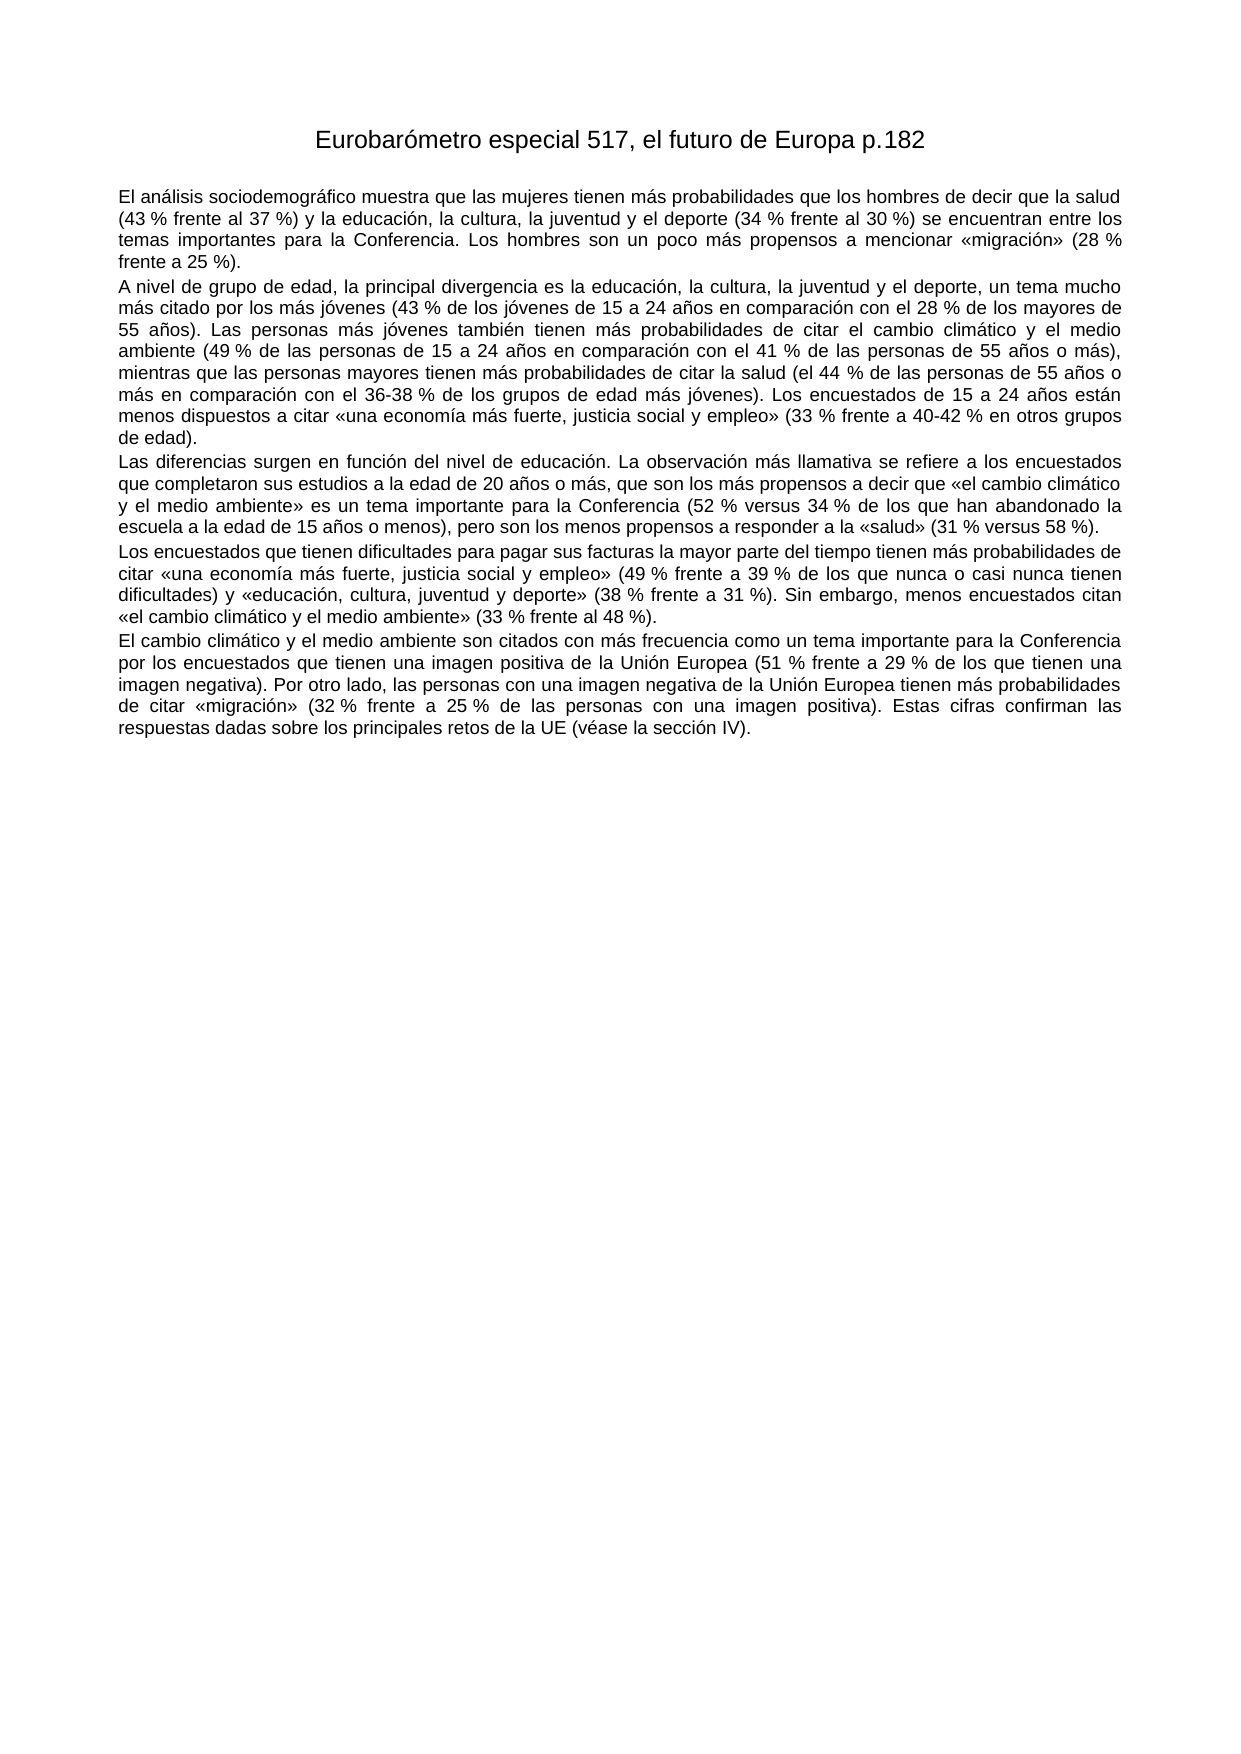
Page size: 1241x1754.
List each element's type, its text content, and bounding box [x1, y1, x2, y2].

text Los encuestados que tienen dificultades para pagar sus facturas la mayor parte del tiempo tienen más probabilidades de citar «una economía más fuerte, justicia social y empleo» (49 % frente a 39 % de los que nunca o casi nunca tienen dificultades) y «educación, cultura, juventud y deporte» (38 % frente a 31 %). Sin embargo, menos encuestados citan «el cambio climático y el medio ambiente» (33 % frente al 48 %). [118, 541, 1122, 627]
text El análisis sociodemográfico muestra que las mujeres tienen más probabilidades que los hombres de decir que la salud (43 % frente al 37 %) y la educación, la cultura, la juventud y el deporte (34 % frente al 30 %) se encuentran entre los temas importantes para la Conferencia. Los hombres son un poco más propensos a mencionar «migración» (28 % frente a 25 %). [118, 186, 1122, 272]
text A nivel de grupo de edad, la principal divergencia es la educación, la cultura, la juventud y el deporte, un tema mucho más citado por los más jóvenes (43 % de los jóvenes de 15 a 24 años en comparación con el 28 % de los mayores de 55 años). Las personas más jóvenes también tienen más probabilidades de citar el cambio climático y el medio ambiente (49 % de las personas de 15 a 24 años en comparación con el 41 % de las personas de 55 años o más), mientras que las personas mayores tienen más probabilidades de citar la salud (el 44 % de las personas de 55 años o más en comparación con el 36-38 % de los grupos de edad más jóvenes). Los encuestados de 15 a 24 años están menos dispuestos a citar «una economía más fuerte, justicia social y empleo» (33 % frente a 40-42 % en otros grupos de edad). [118, 276, 1122, 448]
text El cambio climático y el medio ambiente son citados con más frecuencia como un tema importante para la Conferencia por los encuestados que tienen una imagen positiva de la Unión Europea (51 % frente a 29 % de los que tienen una imagen negativa). Por otro lado, las personas con una imagen negativa de la Unión Europea tienen más probabilidades de citar «migración» (32 % frente a 25 % de las personas con una imagen positiva). Estas cifras confirman las respuestas dadas sobre los principales retos de la UE (véase la sección IV). [118, 630, 1122, 738]
text Las diferencias surgen en función del nivel de educación. La observación más llamativa se refiere a los encuestados que completaron sus estudios a la edad de 20 años o más, que son los más propensos a decir que «el cambio climático y el medio ambiente» es un tema importante para la Conferencia (52 % versus 34 % de los que han abandonado la escuela a la edad de 15 años o menos), pero son los menos propensos a responder a la «salud» (31 % versus 58 %). [118, 451, 1122, 537]
